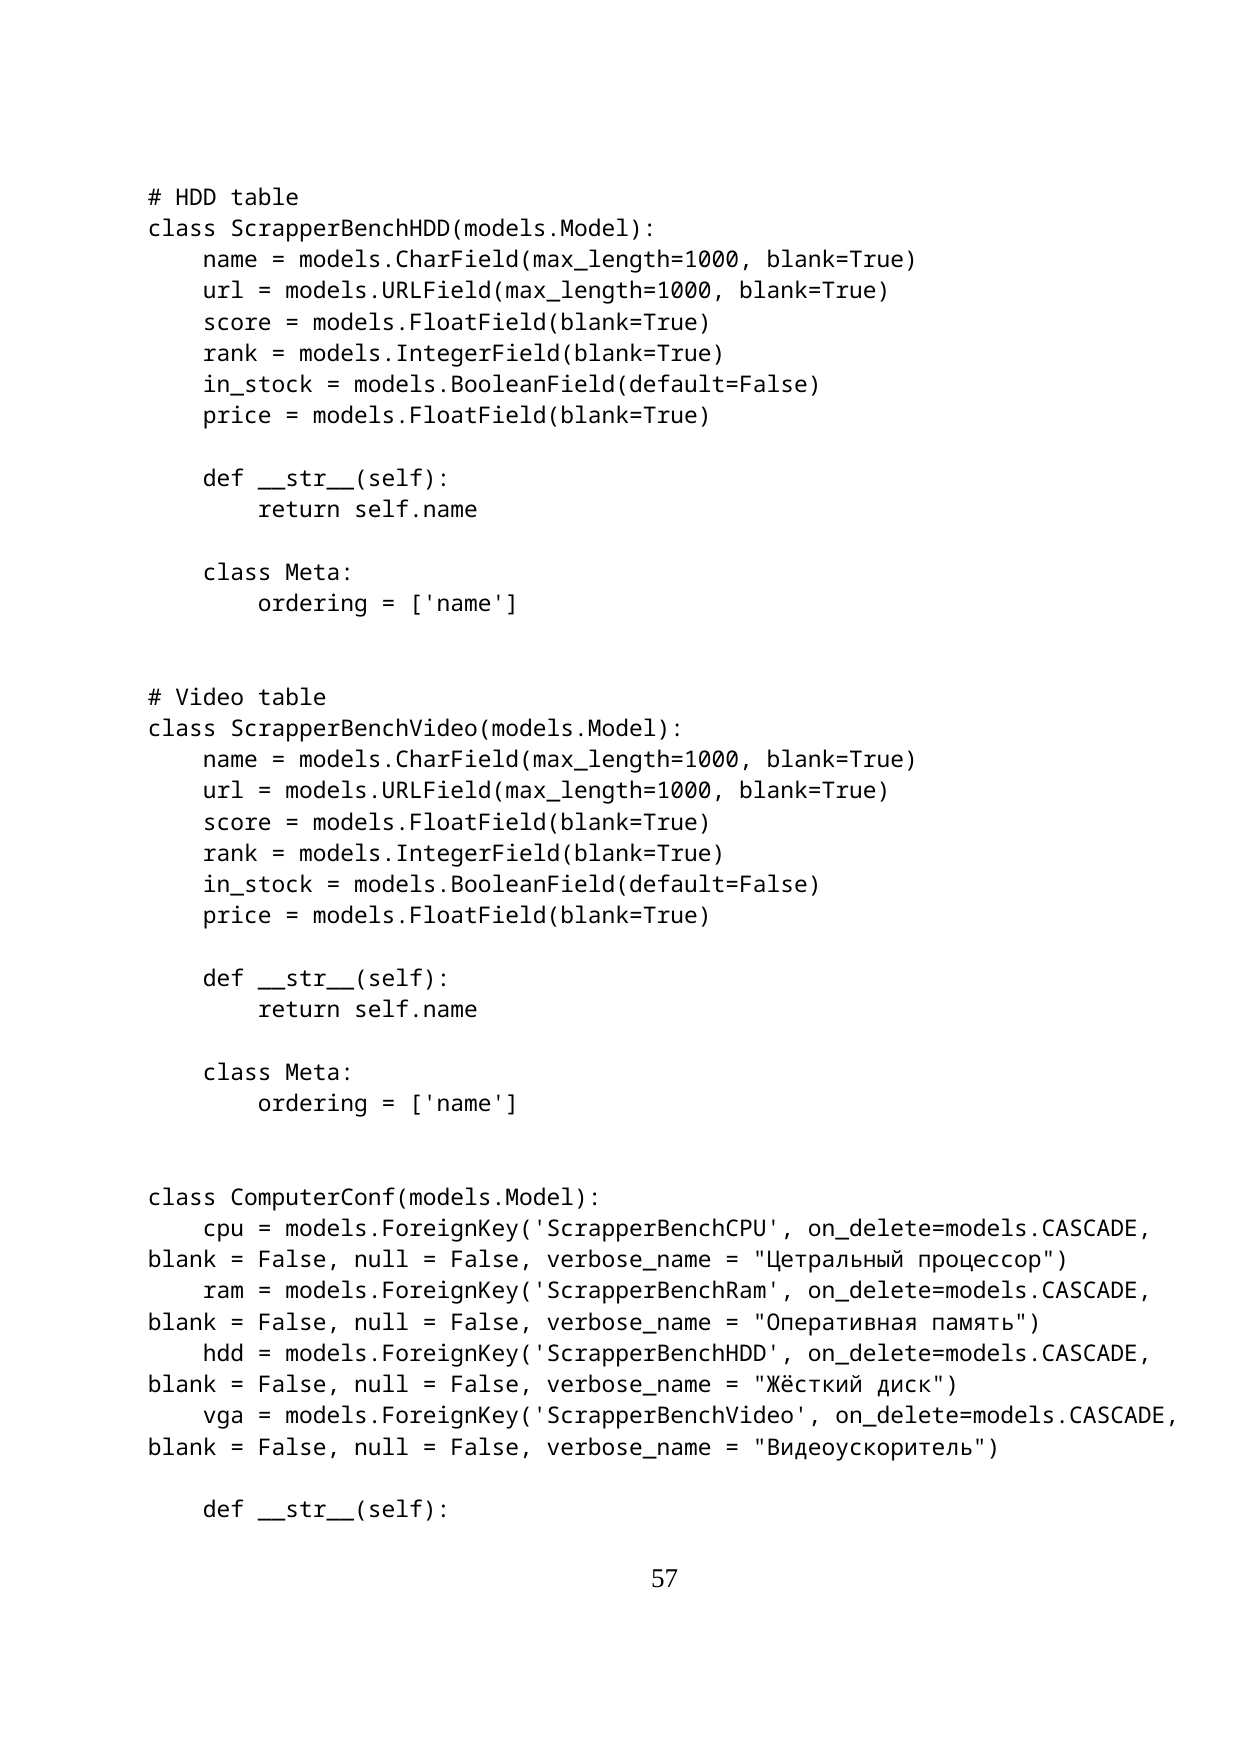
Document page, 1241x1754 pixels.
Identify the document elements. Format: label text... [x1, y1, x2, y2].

text name = models.CharField(max_length=1000, blank=True) [148, 243, 1181, 274]
text def __str__(self): [148, 462, 1181, 493]
text url = models.URLField(max_length=1000, blank=True) [148, 774, 1181, 806]
text class Meta: [148, 556, 1181, 587]
text vga = models.ForeignKey('ScrapperBenchVideo', on_delete=models.CASCADE, blank = False, null = False, verbose_name = "Видеоускоритель") [148, 1399, 1181, 1462]
text hdd = models.ForeignKey('ScrapperBenchHDD', on_delete=models.CASCADE, blank = False, null = False, verbose_name = "Жёсткий диск") [148, 1337, 1181, 1399]
text class ScrapperBenchHDD(models.Model): [148, 212, 1181, 243]
text ordering = ['name'] [148, 587, 1181, 618]
text return self.name [148, 993, 1181, 1024]
text rank = models.IntegerField(blank=True) [148, 337, 1181, 368]
text name = models.CharField(max_length=1000, blank=True) [148, 743, 1181, 774]
text ordering = ['name'] [148, 1087, 1181, 1118]
text class ComputerConf(models.Model): [148, 1181, 1181, 1212]
text price = models.FloatField(blank=True) [148, 399, 1181, 431]
text rank = models.IntegerField(blank=True) [148, 837, 1181, 868]
text cpu = models.ForeignKey('ScrapperBenchCPU', on_delete=models.CASCADE, blank = False, null = False, verbose_name = "Цетральный процессор") [148, 1212, 1181, 1274]
text return self.name [148, 493, 1181, 524]
text ram = models.ForeignKey('ScrapperBenchRam', on_delete=models.CASCADE, blank = False, null = False, verbose_name = "Оперативная память") [148, 1274, 1181, 1337]
text def __str__(self): [148, 962, 1181, 993]
text score = models.FloatField(blank=True) [148, 806, 1181, 837]
text score = models.FloatField(blank=True) [148, 306, 1181, 337]
text in_stock = models.BooleanField(default=False) [148, 368, 1181, 399]
text def __str__(self): [148, 1493, 1181, 1524]
text # Video table [148, 681, 1181, 712]
text in_stock = models.BooleanField(default=False) [148, 868, 1181, 899]
text class ScrapperBenchVideo(models.Model): [148, 712, 1181, 743]
text url = models.URLField(max_length=1000, blank=True) [148, 274, 1181, 306]
text class Meta: [148, 1056, 1181, 1087]
text price = models.FloatField(blank=True) [148, 899, 1181, 931]
text # HDD table [148, 181, 1181, 212]
